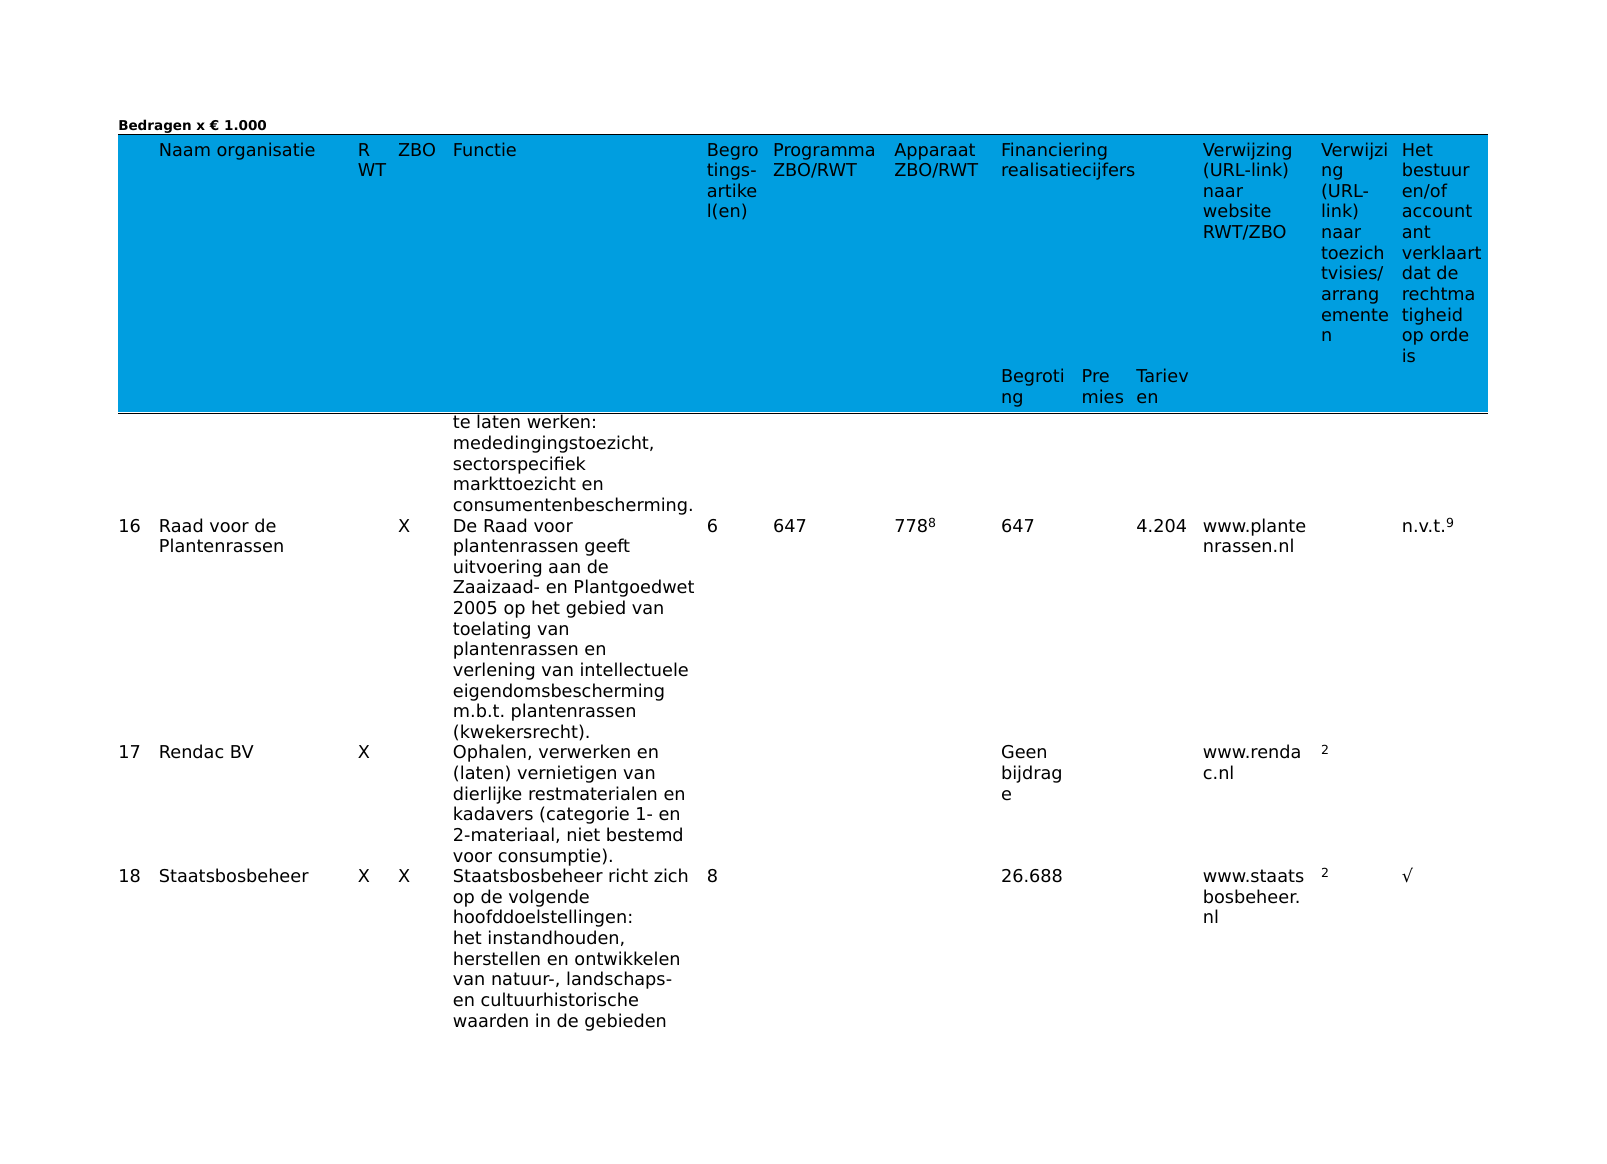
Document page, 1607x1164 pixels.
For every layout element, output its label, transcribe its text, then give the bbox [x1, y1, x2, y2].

table_cell Apparaat ZBO/RWT [888, 135, 995, 366]
table_cell Raad voor de Plantenrassen [153, 516, 352, 742]
table_cell 647 [995, 516, 1076, 742]
table_cell [701, 366, 767, 412]
table_header Bedragen x € 1.000 [118, 118, 1488, 134]
table_cell 7788 [888, 516, 995, 742]
table_cell [995, 414, 1076, 516]
table_cell De Raad voor plantenrassen geeft uitvoering aan de Zaaizaad- en Plantgoedwet 2005 op het gebied van toelating van plantenrassen en verlening van intellectuele eigendomsbescherming m.b.t. plantenrassen (kwekersrecht). [447, 516, 701, 742]
table_cell [118, 366, 153, 412]
table_cell Begrotings- artikel(en) [701, 135, 767, 366]
table_cell [701, 414, 767, 516]
table_cell [888, 366, 995, 412]
table_cell [1315, 414, 1396, 516]
table_cell [1076, 414, 1130, 516]
table_cell [352, 516, 392, 742]
table_cell [153, 366, 352, 412]
table_cell 8 [701, 866, 767, 1031]
table_cell [1315, 516, 1396, 742]
table_cell X [392, 516, 447, 742]
table_cell Tarieven [1130, 366, 1197, 412]
table_cell [1197, 366, 1315, 412]
table_cell [1130, 743, 1197, 866]
table_cell [447, 366, 701, 412]
table_cell www.rendac.nl [1197, 743, 1315, 866]
table_cell [352, 414, 392, 516]
table_cell [1396, 366, 1488, 412]
table_cell X [392, 866, 447, 1031]
table_cell Financiering realisatiecijfers [995, 135, 1197, 366]
table_cell Het bestuur en/of accountant verklaart dat de rechtmatigheid op orde is [1396, 135, 1488, 366]
table_cell X [352, 743, 392, 866]
table_cell www.plantenrassen.nl [1197, 516, 1315, 742]
table_cell [767, 414, 888, 516]
table_cell 17 [118, 743, 153, 866]
table_cell Verwijzing (URL-link) naar website RWT/ZBO [1197, 135, 1315, 366]
table_cell [701, 743, 767, 866]
table_cell [1130, 866, 1197, 1031]
table_cell [392, 414, 447, 516]
table_cell n.v.t.9 [1396, 516, 1488, 742]
table_cell 647 [767, 516, 888, 742]
table_cell Begroting [995, 366, 1076, 412]
table_cell [352, 366, 392, 412]
table_cell Geen bijdrage [995, 743, 1076, 866]
table_cell 2 [1315, 866, 1396, 1031]
table_cell 26.688 [995, 866, 1076, 1031]
table_cell [392, 366, 447, 412]
table_cell [888, 743, 995, 866]
table_cell 4.204 [1130, 516, 1197, 742]
table_cell Programma ZBO/RWT [767, 135, 888, 366]
table_cell [767, 743, 888, 866]
table_cell 2 [1315, 743, 1396, 866]
table_cell 6 [701, 516, 767, 742]
table_cell www.staatsbosbeheer.nl [1197, 866, 1315, 1031]
table_cell Functie [447, 135, 701, 366]
table_cell ZBO [392, 135, 447, 366]
table_cell Premies [1076, 366, 1130, 412]
table_cell 18 [118, 866, 153, 1031]
table_cell [1076, 516, 1130, 742]
table_cell [153, 414, 352, 516]
table_cell Staatsbosbeheer [153, 866, 352, 1031]
table_cell [1396, 414, 1488, 516]
table_cell [1315, 366, 1396, 412]
table_cell [888, 414, 995, 516]
table_cell Naam organisatie [153, 135, 352, 366]
table_cell RWT [352, 135, 392, 366]
table_cell X [352, 866, 392, 1031]
table_cell Staatsbosbeheer richt zich op de volgende hoofddoelstellingen: het instandhouden, herstellen en ontwikkelen van natuur-, landschaps- en cultuurhistorische waarden in de gebieden [447, 866, 701, 1031]
table_cell [1130, 414, 1197, 516]
table_cell Ophalen, verwerken en (laten) vernietigen van dierlijke restmaterialen en kadavers (categorie 1- en 2-materiaal, niet bestemd voor consumptie). [447, 743, 701, 866]
table_cell [767, 366, 888, 412]
table_cell [1396, 743, 1488, 866]
table_cell te laten werken: mededingingstoezicht, sectorspecifiek markttoezicht en consumentenbescherming. [447, 414, 701, 516]
table_cell Verwijzing (URL-link) naar toezichtvisies/ arrangementen [1315, 135, 1396, 366]
table_cell 16 [118, 516, 153, 742]
table_cell [118, 135, 153, 366]
table_cell [1076, 866, 1130, 1031]
table_cell [118, 414, 153, 516]
table_cell [1076, 743, 1130, 866]
table_cell [767, 866, 888, 1031]
table_cell [392, 743, 447, 866]
table_cell Rendac BV [153, 743, 352, 866]
table_cell [888, 866, 995, 1031]
table_cell [1197, 414, 1315, 516]
table_cell √ [1396, 866, 1488, 1031]
